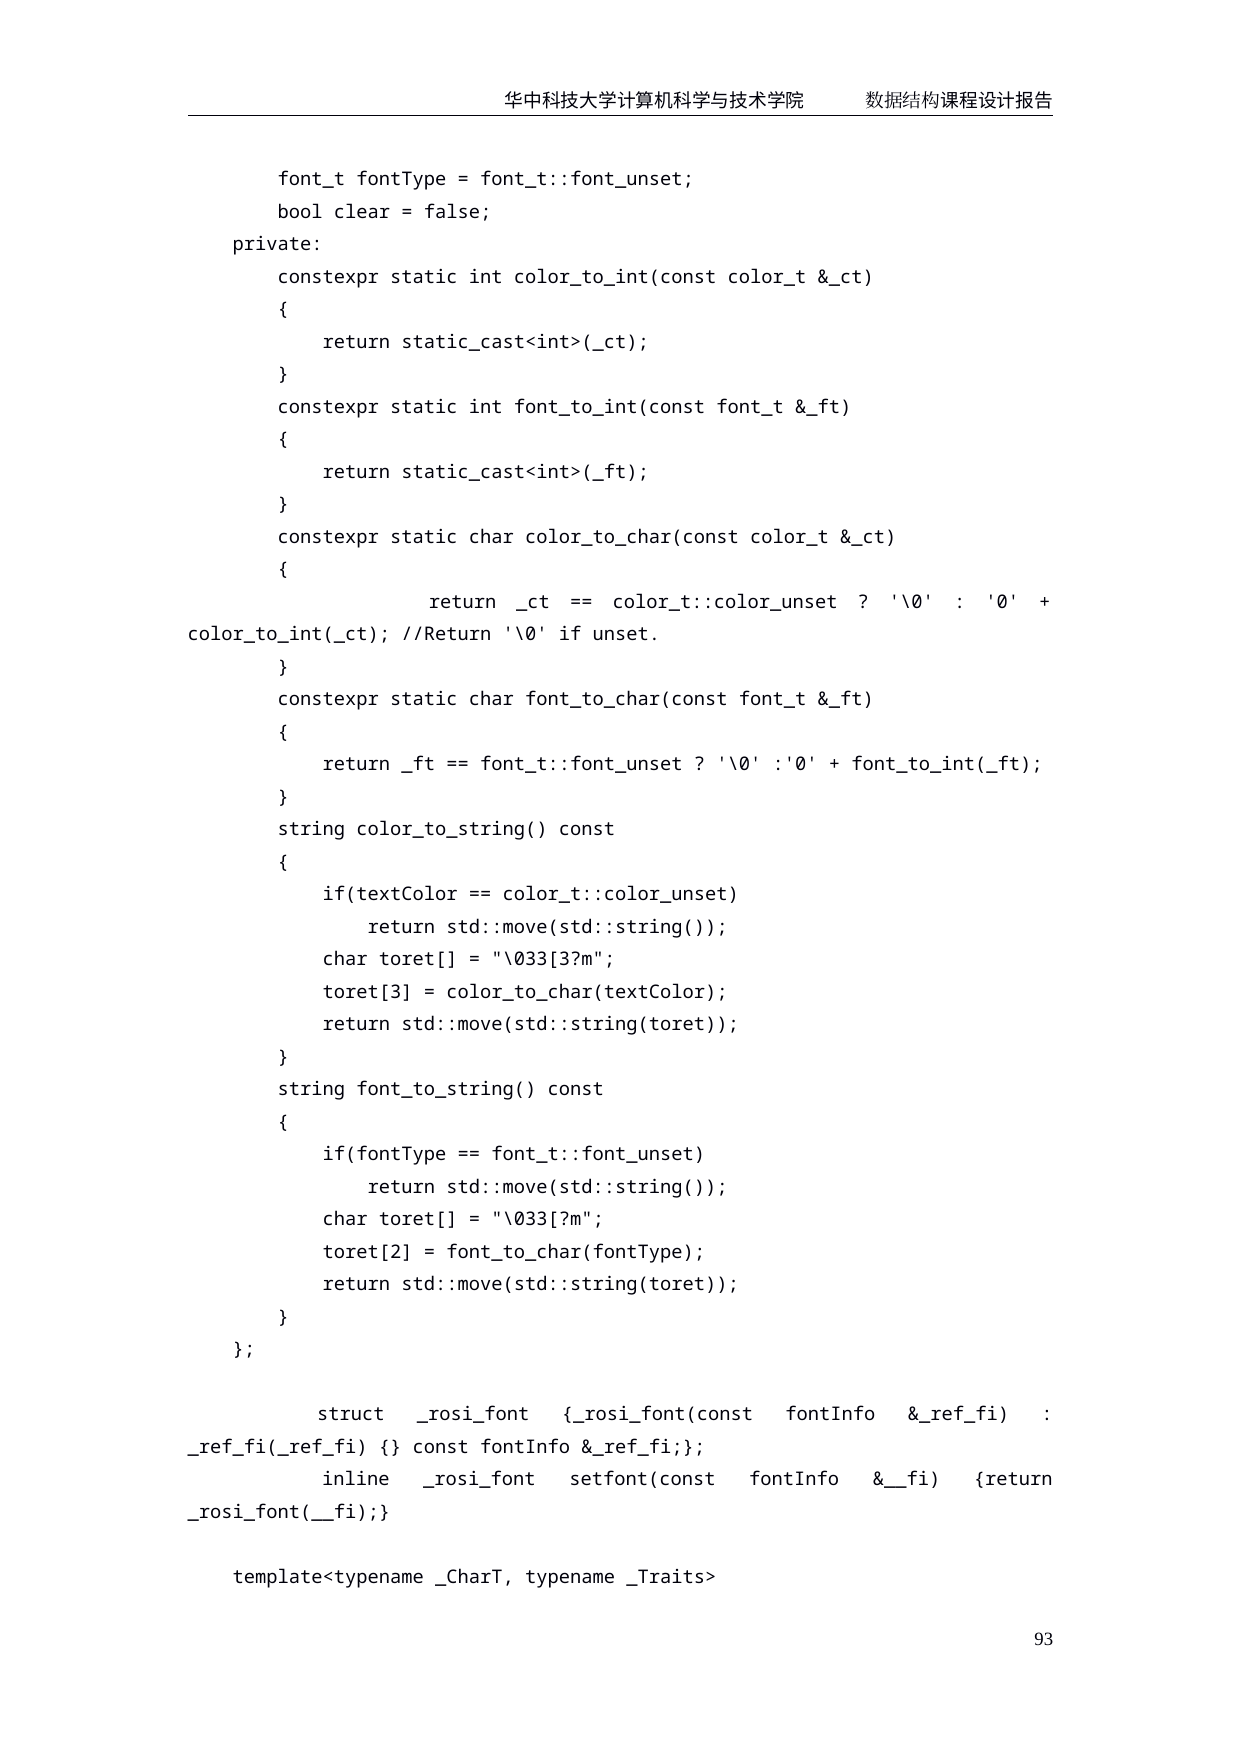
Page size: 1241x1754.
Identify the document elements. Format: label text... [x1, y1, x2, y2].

text if(textColor == color_t::color_unset) [187, 877, 1053, 909]
text return static_cast<int>(_ft); [187, 454, 1053, 487]
text constexpr static int font_to_int(const font_t &_ft) [187, 389, 1053, 422]
text struct _rosi_font {_rosi_font(const fontInfo &_ref_fi) : _ref_fi(_ref_fi) {} const fontInfo &_ref_fi;}; [187, 1397, 1053, 1462]
text return _ft == font_t::font_unset ? '\0' :'0' + font_to_int(_ft); [187, 747, 1053, 779]
text } [187, 1299, 1053, 1332]
text template<typename _CharT, typename _Traits> [187, 1559, 1053, 1592]
text bool clear = false; [187, 194, 1053, 227]
text private: [187, 227, 1053, 259]
text } [187, 649, 1053, 682]
text char toret[] = "\033[?m"; [187, 1202, 1053, 1234]
text font_t fontType = font_t::font_unset; [187, 162, 1053, 194]
text constexpr static int color_to_int(const color_t &_ct) [187, 259, 1053, 292]
text { [187, 552, 1053, 584]
text } [187, 779, 1053, 812]
text string font_to_string() const [187, 1072, 1053, 1104]
text } [187, 357, 1053, 389]
text { [187, 422, 1053, 454]
text return std::move(std::string()); [187, 1169, 1053, 1202]
text inline _rosi_font setfont(const fontInfo &__fi) {return _rosi_font(__fi);} [187, 1462, 1053, 1527]
text constexpr static char color_to_char(const color_t &_ct) [187, 519, 1053, 552]
text } [187, 1039, 1053, 1072]
text if(fontType == font_t::font_unset) [187, 1137, 1053, 1169]
text return std::move(std::string(toret)); [187, 1007, 1053, 1039]
text return std::move(std::string(toret)); [187, 1267, 1053, 1299]
text return _ct == color_t::color_unset ? '\0' : '0' + color_to_int(_ct); //Return '\0' if unset. [187, 584, 1053, 649]
text { [187, 844, 1053, 877]
text } [187, 487, 1053, 519]
text { [187, 1104, 1053, 1137]
text toret[2] = font_to_char(fontType); [187, 1234, 1053, 1267]
text char toret[] = "\033[3?m"; [187, 942, 1053, 974]
text { [187, 714, 1053, 747]
text toret[3] = color_to_char(textColor); [187, 974, 1053, 1007]
text return std::move(std::string()); [187, 909, 1053, 942]
text }; [187, 1332, 1053, 1364]
text return static_cast<int>(_ct); [187, 324, 1053, 357]
text { [187, 292, 1053, 324]
text constexpr static char font_to_char(const font_t &_ft) [187, 682, 1053, 714]
text string color_to_string() const [187, 812, 1053, 844]
